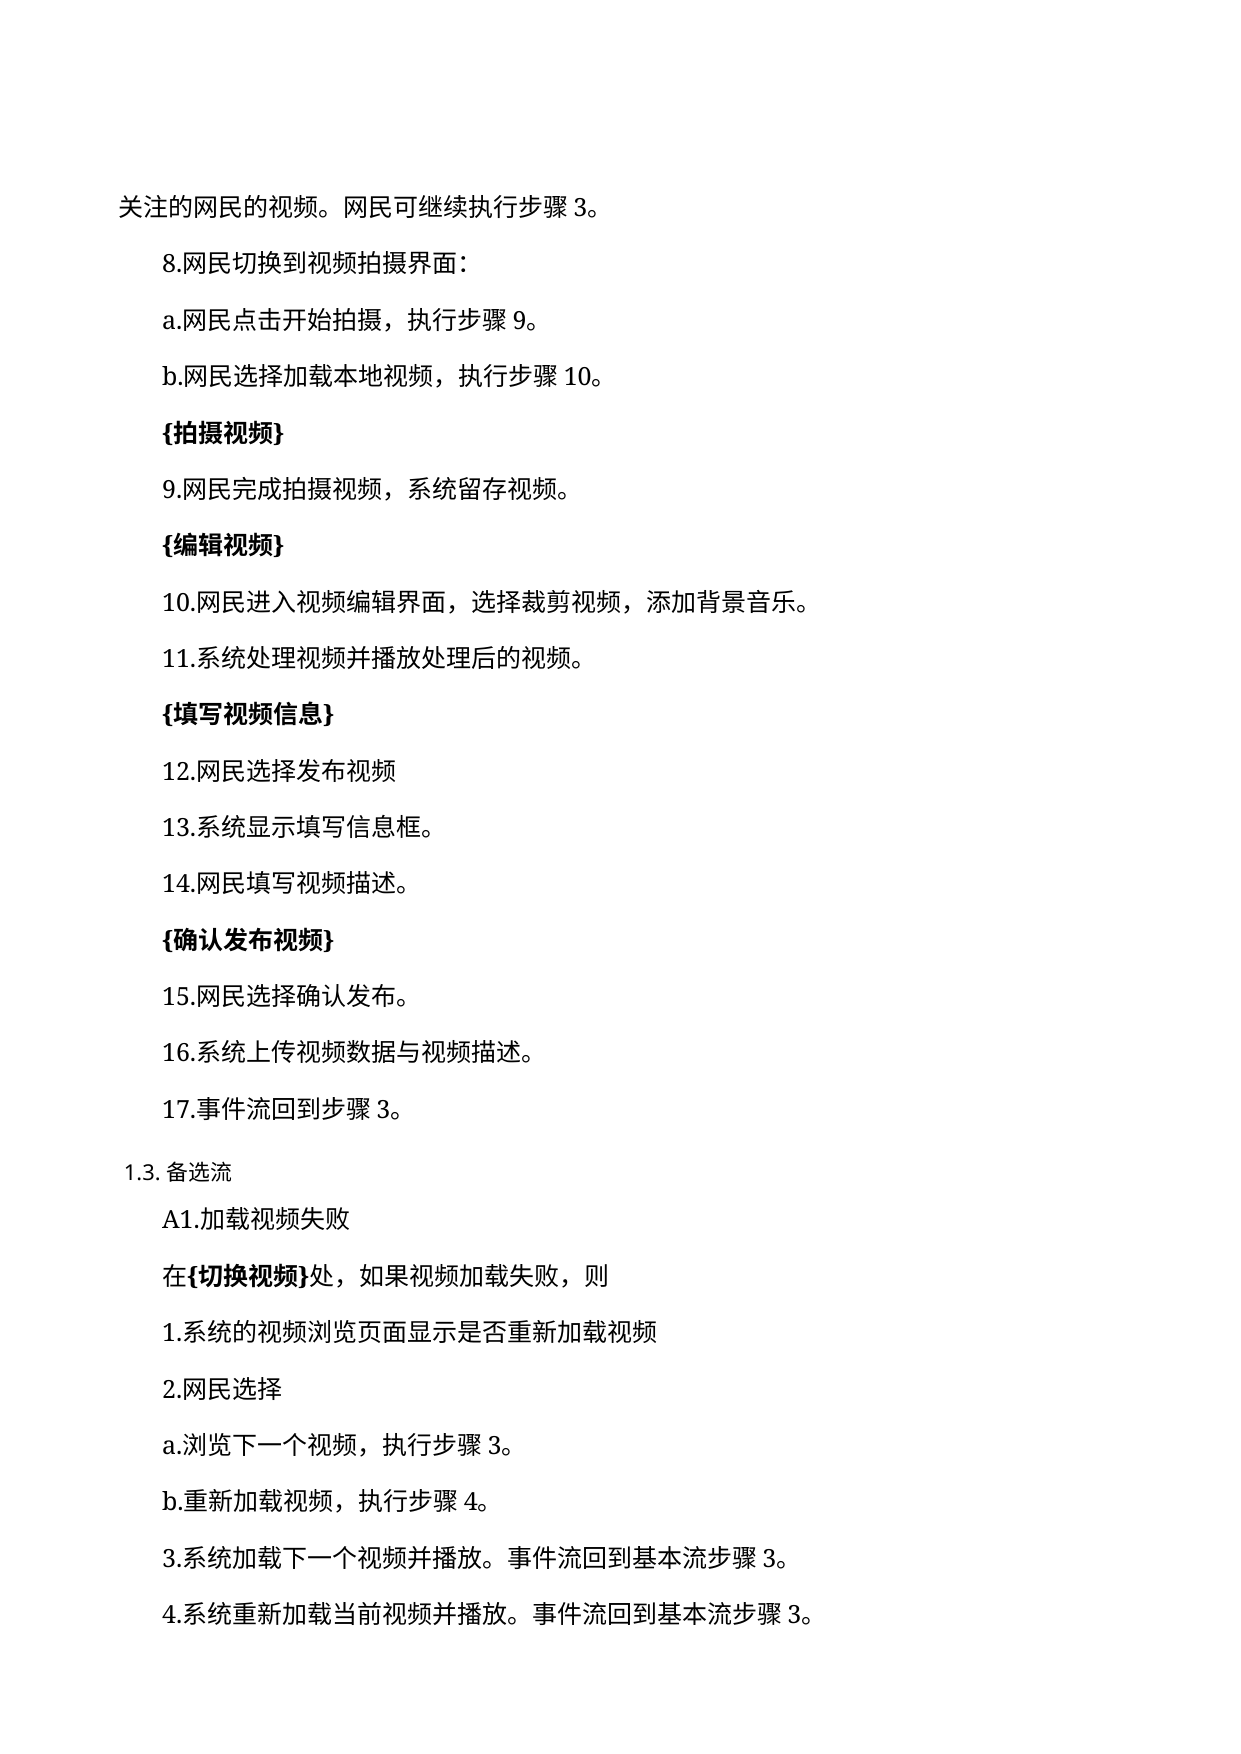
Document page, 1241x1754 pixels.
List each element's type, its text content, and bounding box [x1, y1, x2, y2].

text 关注的网民的视频。网民可继续执行步骤3。 [118, 188, 1122, 224]
text 4.系统重新加载当前视频并播放。事件流回到基本流步骤3。 [118, 1594, 1122, 1631]
text a.网民点击开始拍摄，执行步骤9。 [118, 300, 1122, 337]
text 8.网民切换到视频拍摄界面： [118, 244, 1122, 280]
text 17.事件流回到步骤3。 [118, 1089, 1122, 1126]
text 12.网民选择发布视频 [118, 751, 1122, 787]
text 11.系统处理视频并播放处理后的视频。 [118, 638, 1122, 675]
text 在{切换视频}处，如果视频加载失败，则 [118, 1256, 1122, 1293]
text 15.网民选择确认发布。 [118, 977, 1122, 1013]
text a.浏览下一个视频，执行步骤3。 [118, 1425, 1122, 1462]
text 1.系统的视频浏览页面显示是否重新加载视频 [118, 1313, 1122, 1349]
text 14.网民填写视频描述。 [118, 864, 1122, 900]
text 9.网民完成拍摄视频，系统留存视频。 [118, 469, 1122, 506]
text 3.系统加载下一个视频并播放。事件流回到基本流步骤3。 [118, 1538, 1122, 1574]
text A1.加载视频失败 [118, 1200, 1122, 1236]
text b.重新加载视频，执行步骤4。 [118, 1482, 1122, 1518]
text 10.网民进入视频编辑界面，选择裁剪视频，添加背景音乐。 [118, 582, 1122, 618]
text 13.系统显示填写信息框。 [118, 807, 1122, 844]
text {编辑视频} [118, 526, 1122, 562]
text 2.网民选择 [118, 1369, 1122, 1405]
subtitle 备选流 [118, 1155, 1122, 1187]
text 16.系统上传视频数据与视频描述。 [118, 1033, 1122, 1069]
text {填写视频信息} [118, 695, 1122, 731]
text {确认发布视频} [118, 920, 1122, 956]
text {拍摄视频} [118, 413, 1122, 449]
text b.网民选择加载本地视频，执行步骤10。 [118, 357, 1122, 393]
